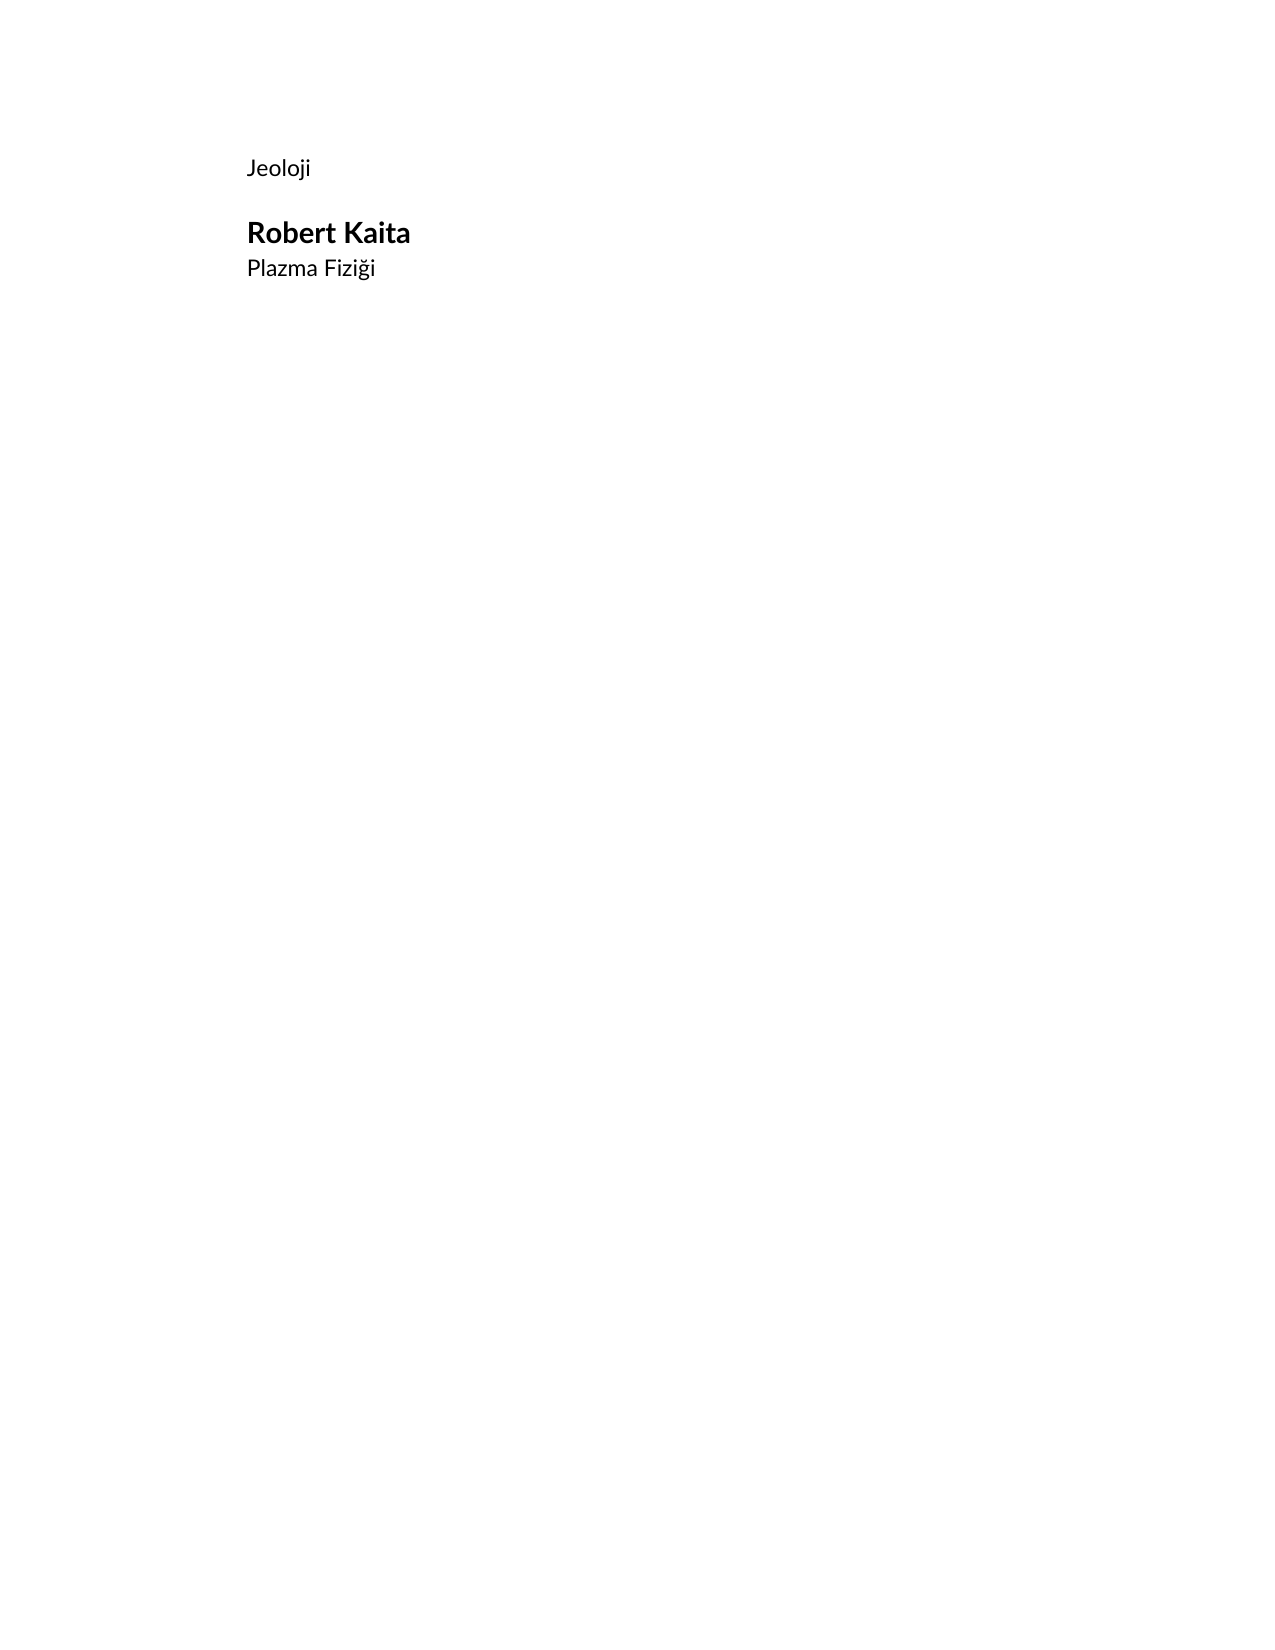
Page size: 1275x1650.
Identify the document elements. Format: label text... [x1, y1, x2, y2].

text Jeoloji [187, 150, 1070, 183]
text Plazma Fiziği [187, 250, 1070, 283]
text Robert Kaita [187, 217, 1070, 250]
